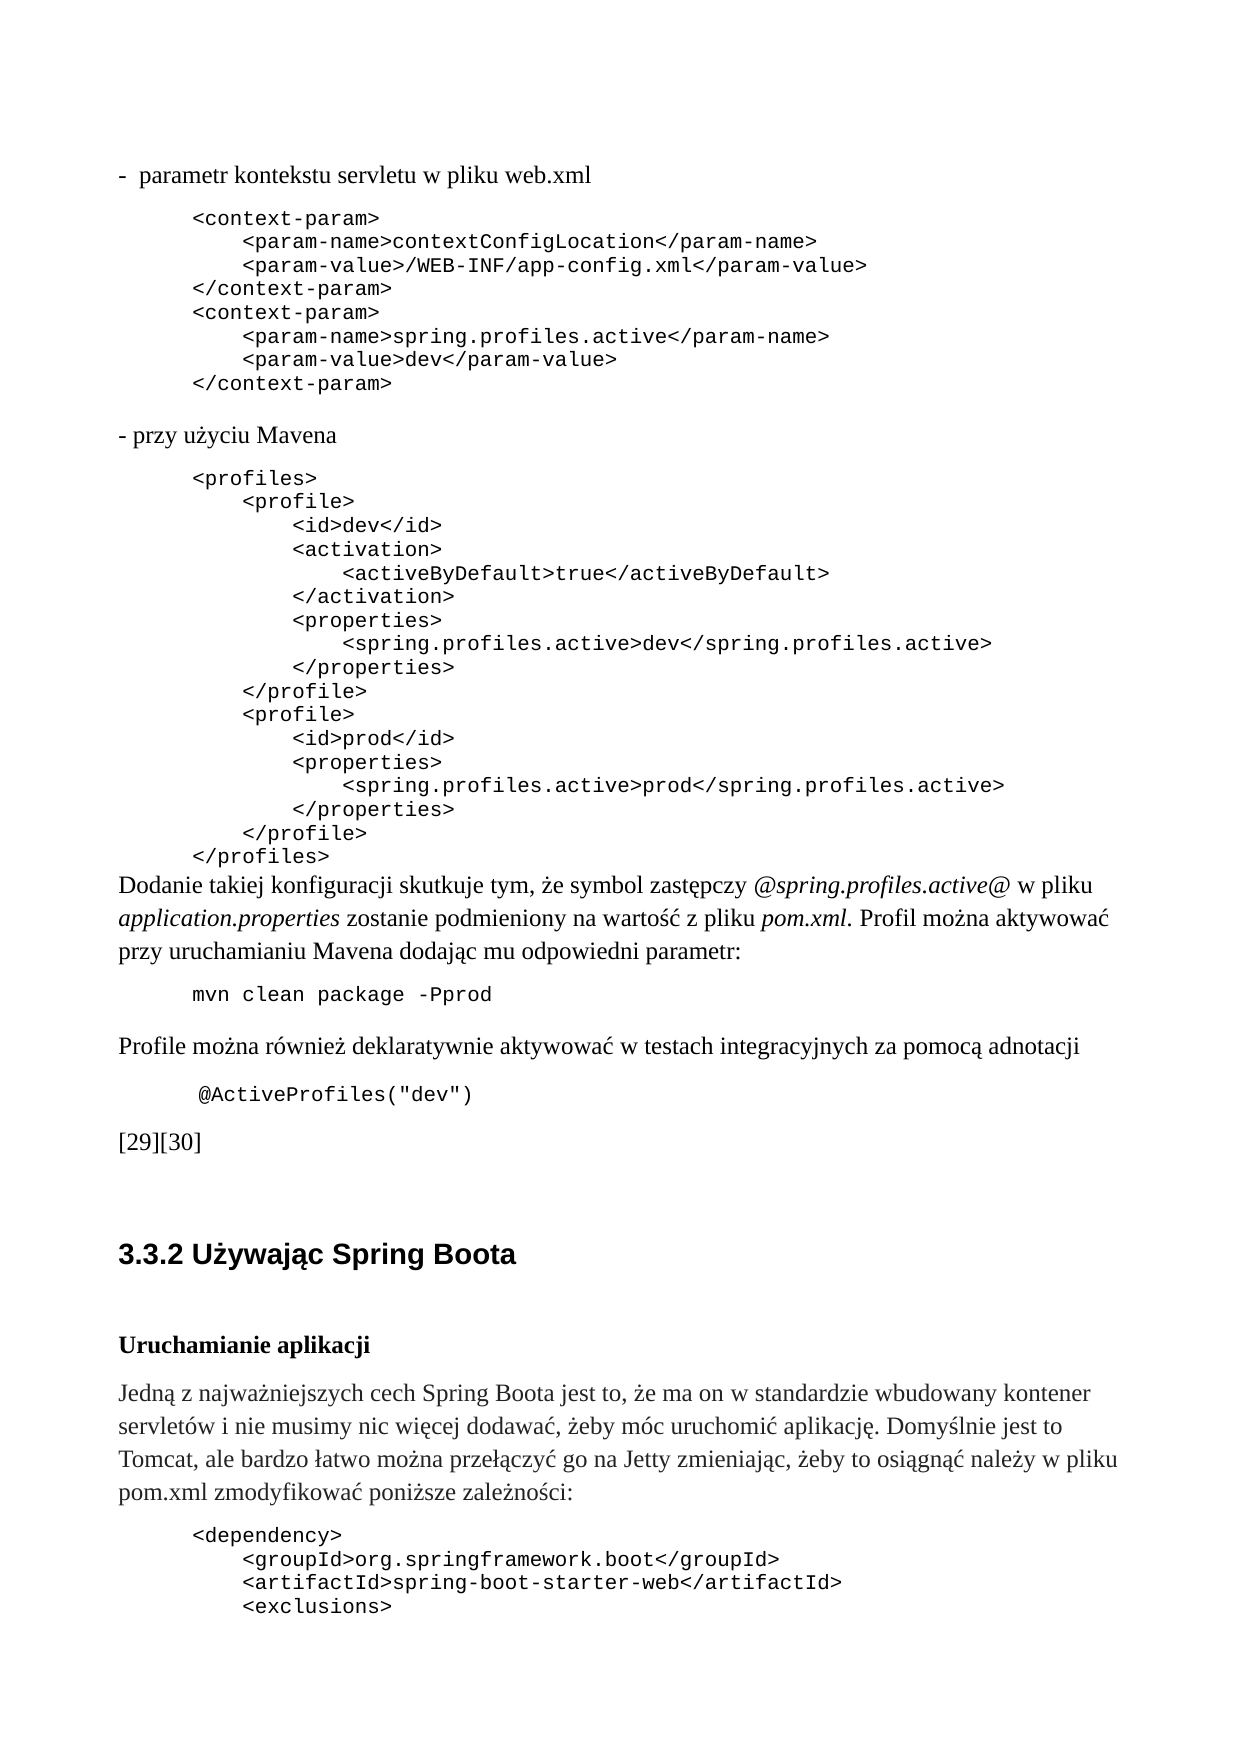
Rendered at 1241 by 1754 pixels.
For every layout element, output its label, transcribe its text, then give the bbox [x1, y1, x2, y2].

text </context-param> [192, 373, 1122, 397]
text <properties> [192, 752, 1122, 775]
text <activation> [192, 539, 1122, 562]
text <spring.profiles.active>prod</spring.profiles.active> [192, 775, 1122, 799]
text </activation> [192, 586, 1122, 610]
text Jedną z najważniejszych cech Spring Boota jest to, że ma on w standardzie wbudowany kontener servletów i nie musimy nic więcej dodawać, żeby móc uruchomić aplikację. Domyślnie jest to Tomcat, ale bardzo łatwo można przełączyć go na Jetty zmieniając, żeby to osiągnąć należy w pliku pom.xml zmodyfikować poniższe zależności: [118, 1378, 1122, 1506]
text - parametr kontekstu servletu w pliku web.xml [118, 160, 1122, 189]
text </properties> [192, 657, 1122, 681]
text <properties> [192, 610, 1122, 633]
text <groupId>org.springframework.boot</groupId> [192, 1548, 1122, 1572]
text <id>dev</id> [192, 515, 1122, 539]
text </profiles> [192, 846, 1122, 870]
text <activeByDefault>true</activeByDefault> [192, 562, 1122, 586]
text <param-name>contextConfigLocation</param-name> [192, 231, 1122, 255]
text </profile> [192, 823, 1122, 846]
subtitle 3.3.2 Używając Spring Boota [118, 1237, 1122, 1271]
text </profile> [192, 681, 1122, 704]
text Uruchamianie aplikacji [118, 1331, 1122, 1359]
text mvn clean package -Pprod [192, 983, 1122, 1007]
text <param-name>spring.profiles.active</param-name> [192, 326, 1122, 349]
text <context-param> [192, 302, 1122, 326]
text @ActiveProfiles("dev") [192, 1078, 1122, 1108]
text </properties> [192, 799, 1122, 823]
text <param-value>/WEB-INF/app-config.xml</param-value> [192, 255, 1122, 278]
text <exclusions> [192, 1596, 1122, 1619]
text Dodanie takiej konfiguracji skutkuje tym, że symbol zastępczy @spring.profiles.active@ w pliku application.properties zostanie podmieniony na wartość z pliku pom.xml. Profil można aktywować przy uruchamianiu Mavena dodając mu odpowiedni parametr: [118, 870, 1122, 965]
text <profile> [192, 704, 1122, 728]
text [29][30] [118, 1127, 1122, 1156]
text <context-param> [192, 207, 1122, 231]
text <dependency> [192, 1525, 1122, 1548]
text <id>prod</id> [192, 728, 1122, 752]
text <profile> [192, 492, 1122, 515]
text <param-value>dev</param-value> [192, 349, 1122, 373]
text <spring.profiles.active>dev</spring.profiles.active> [192, 633, 1122, 657]
text <artifactId>spring-boot-starter-web</artifactId> [192, 1572, 1122, 1596]
text <profiles> [192, 468, 1122, 492]
text </context-param> [192, 278, 1122, 302]
text Profile można również deklaratywnie aktywować w testach integracyjnych za pomocą adnotacji [118, 1031, 1122, 1059]
text - przy użyciu Mavena [118, 420, 1122, 449]
